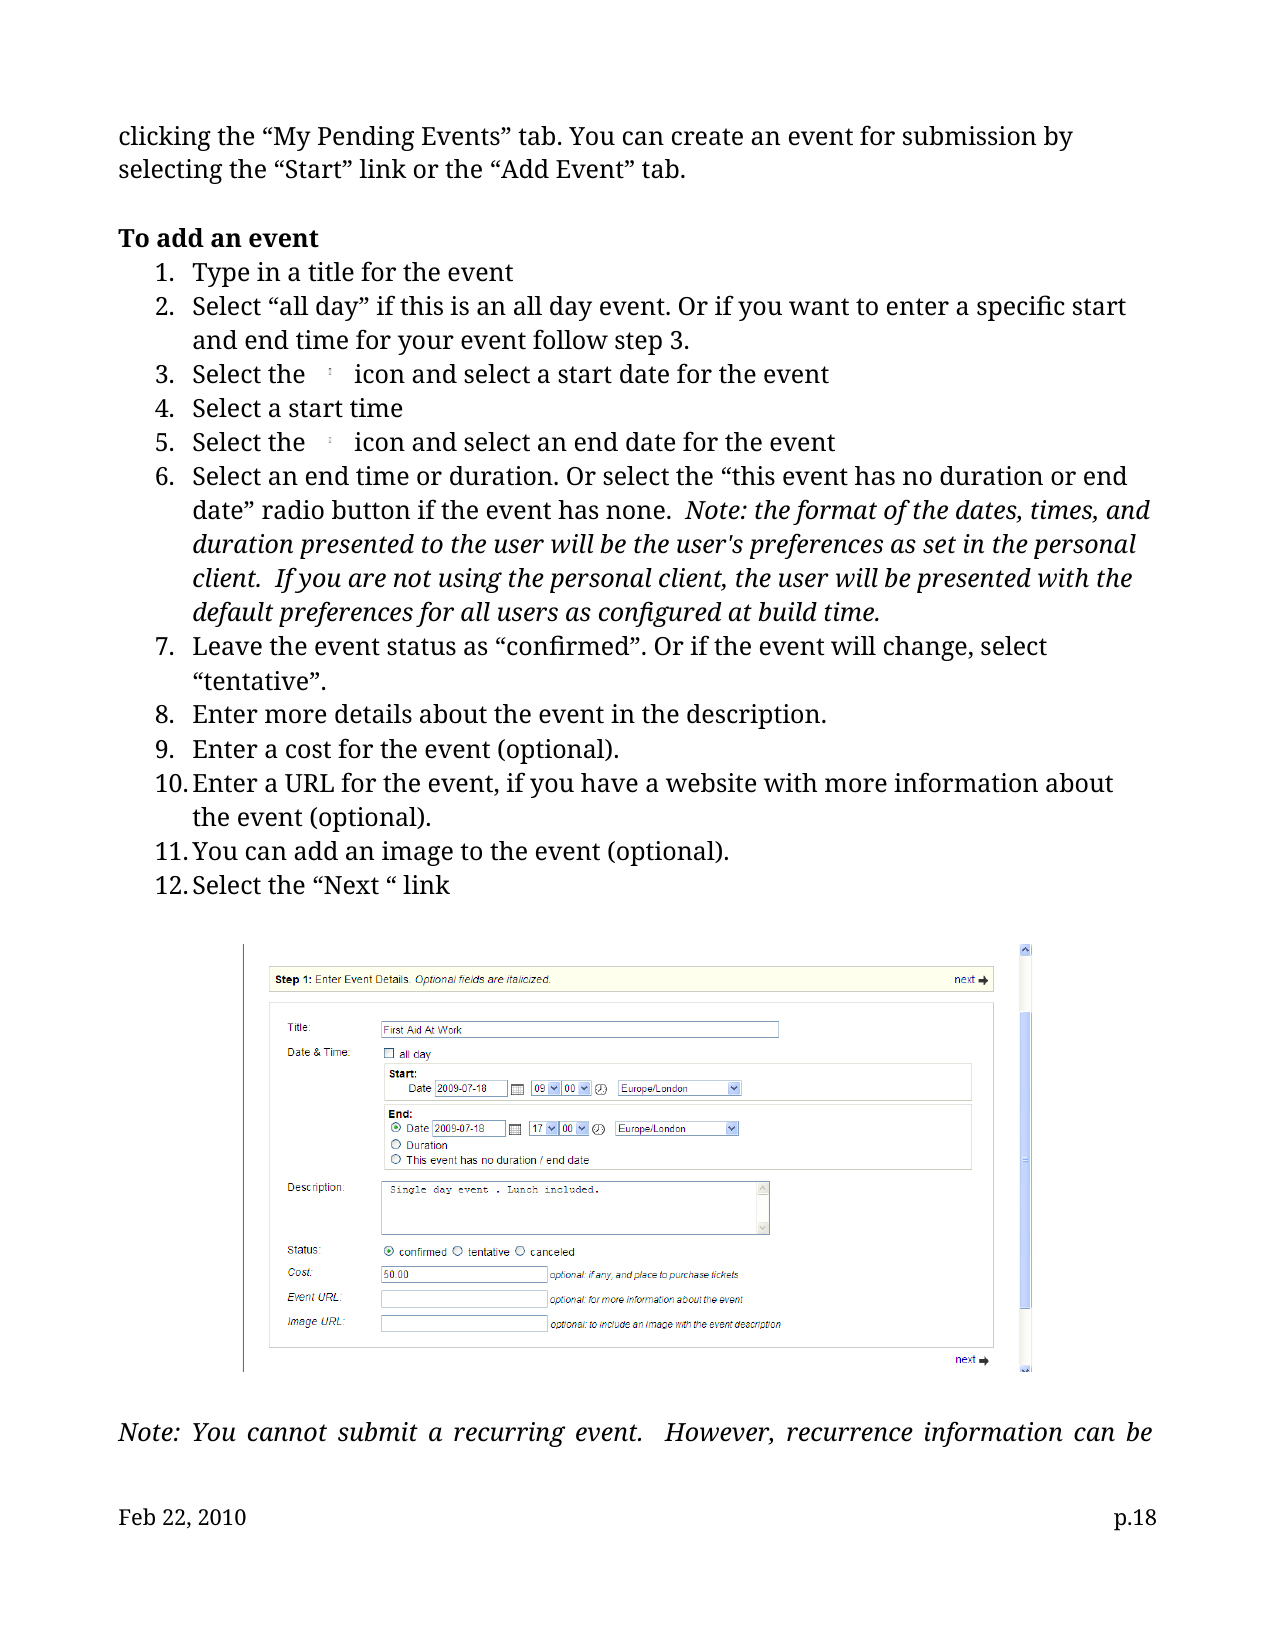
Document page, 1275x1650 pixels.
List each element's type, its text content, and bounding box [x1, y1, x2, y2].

list Select the icon and select a start date for the event [154, 357, 1157, 391]
list You can add an image to the event (optional). [154, 833, 1157, 867]
list Type in a title for the event [154, 254, 1157, 288]
list Leave the event status as “confirmed”. Or if the event will change, select “tentative”. [154, 629, 1157, 697]
list Select the “Next “ link [154, 867, 1157, 902]
text Note: You cannot submit a recurring event. However, recurrence information can be [118, 1415, 1157, 1449]
list Select “all day” if this is an all day event. Or if you want to enter a specific start and end time for your event follow step 3. [154, 288, 1157, 357]
list Enter a cost for the event (optional). [154, 731, 1157, 765]
list Enter a URL for the event, if you have a website with more information about the event (optional). [154, 765, 1157, 833]
list Select the icon and select an end date for the event [154, 425, 1157, 459]
list Select an end time or duration. Or select the “this event has no duration or end date” radio button if the event has none. Note: the format of the dates, times, and duration presented to the user will be the user's preferences as set in the personal client. If you are not using the personal client, the user will be presented with the default preferences for all users as configured at build time. [154, 459, 1157, 629]
list Enter more details about the event in the description. [154, 697, 1157, 731]
picture [242, 944, 1033, 1372]
text clicking the “My Pending Events” tab. You can create an event for submission by selecting the “Start” link or the “Add Event” tab. [118, 118, 1157, 186]
list Select a start time [154, 391, 1157, 425]
text To add an event [118, 220, 1157, 254]
